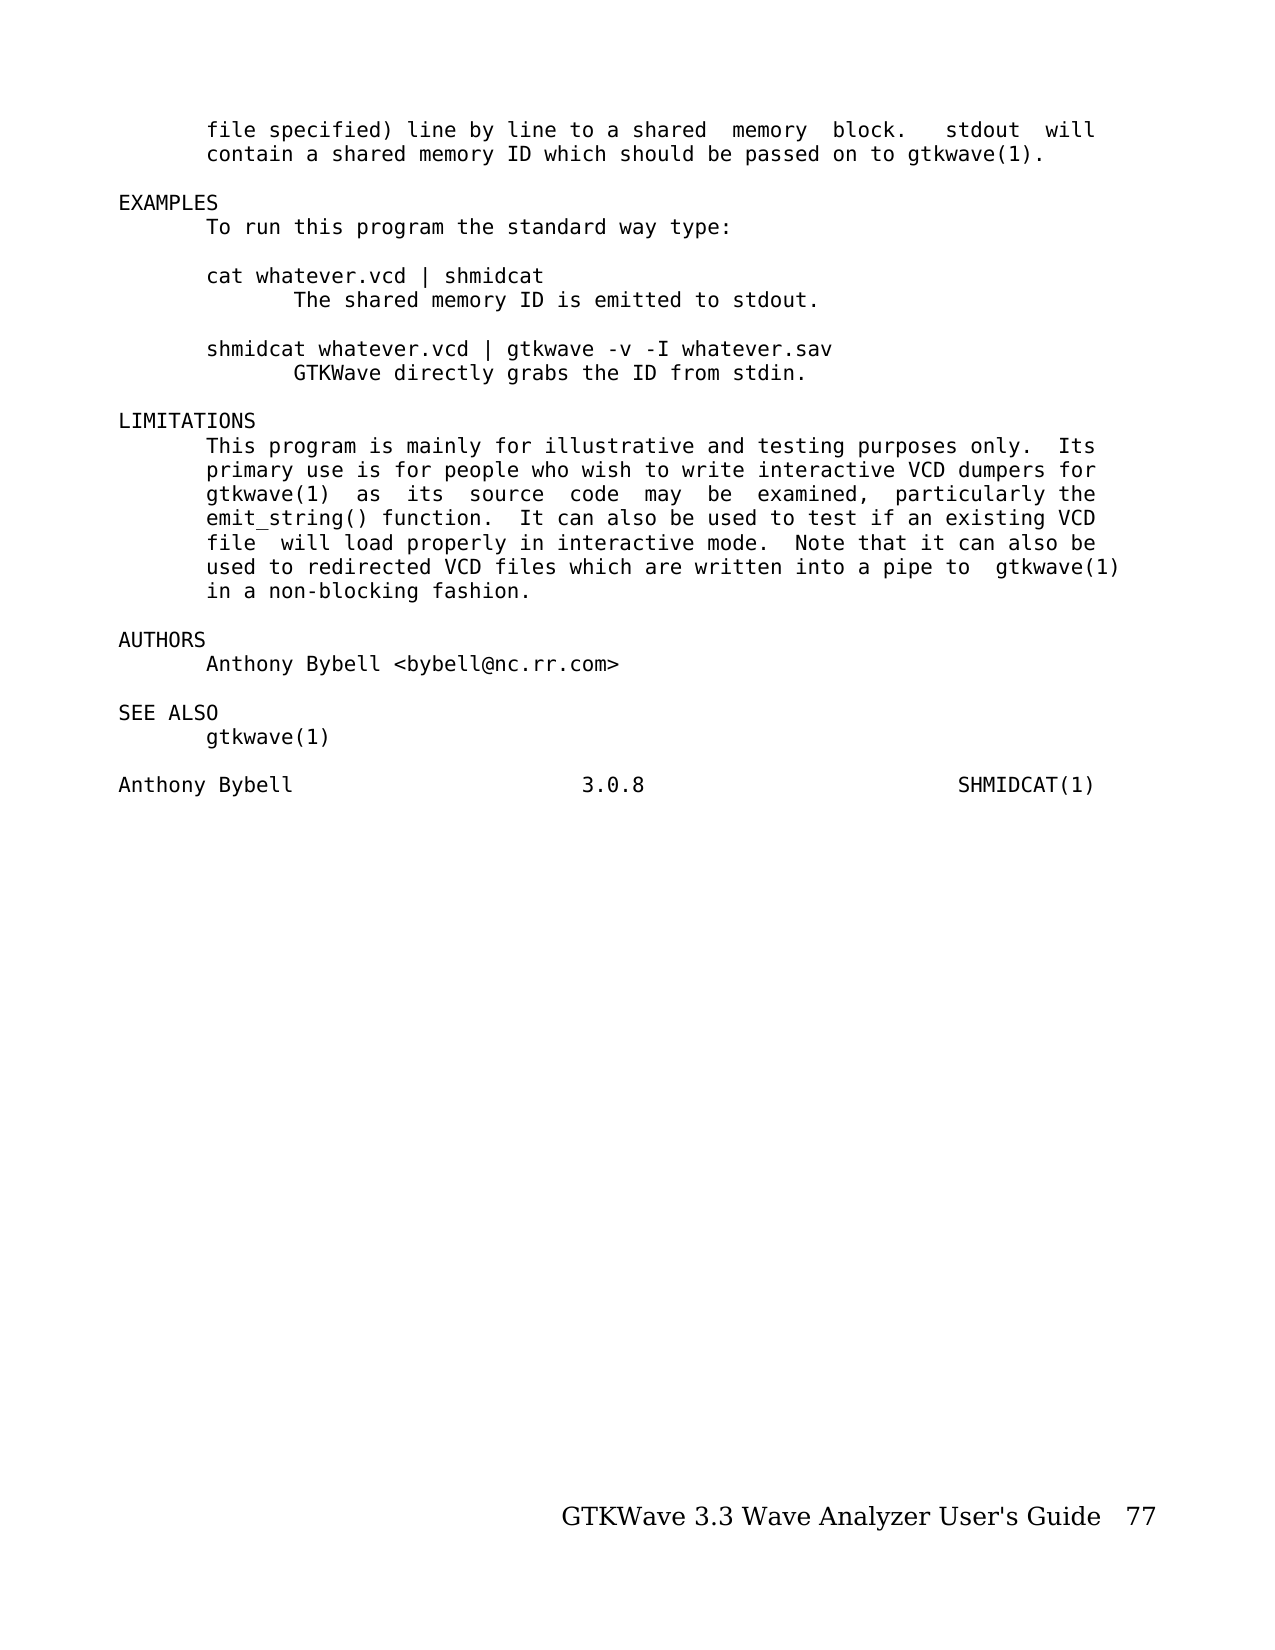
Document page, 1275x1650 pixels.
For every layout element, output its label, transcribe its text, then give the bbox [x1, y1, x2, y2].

text The shared memory ID is emitted to stdout. [118, 288, 1157, 312]
text LIMITATIONS [118, 409, 1157, 434]
text To run this program the standard way type: [118, 215, 1157, 239]
text SEE ALSO [118, 701, 1157, 725]
text gtkwave(1) as its source code may be examined, particularly the [118, 482, 1157, 506]
text cat whatever.vcd | shmidcat [118, 264, 1157, 288]
text shmidcat whatever.vcd | gtkwave -v -I whatever.sav [118, 337, 1157, 361]
text in a non-blocking fashion. [118, 579, 1157, 603]
text gtkwave(1) [118, 725, 1157, 749]
text emit_string() function. It can also be used to test if an existing VCD [118, 506, 1157, 531]
text AUTHORS [118, 628, 1157, 652]
text file will load properly in interactive mode. Note that it can also be [118, 531, 1157, 555]
text file specified) line by line to a shared memory block. stdout will [118, 118, 1157, 142]
text Anthony Bybell 3.0.8 SHMIDCAT(1) [118, 773, 1157, 798]
text This program is mainly for illustrative and testing purposes only. Its [118, 434, 1157, 458]
text EXAMPLES [118, 191, 1157, 215]
text Anthony Bybell <bybell@nc.rr.com> [118, 652, 1157, 676]
text GTKWave directly grabs the ID from stdin. [118, 361, 1157, 385]
text contain a shared memory ID which should be passed on to gtkwave(1). [118, 142, 1157, 167]
text used to redirected VCD files which are written into a pipe to gtkwave(1) [118, 555, 1157, 579]
text primary use is for people who wish to write interactive VCD dumpers for [118, 458, 1157, 482]
